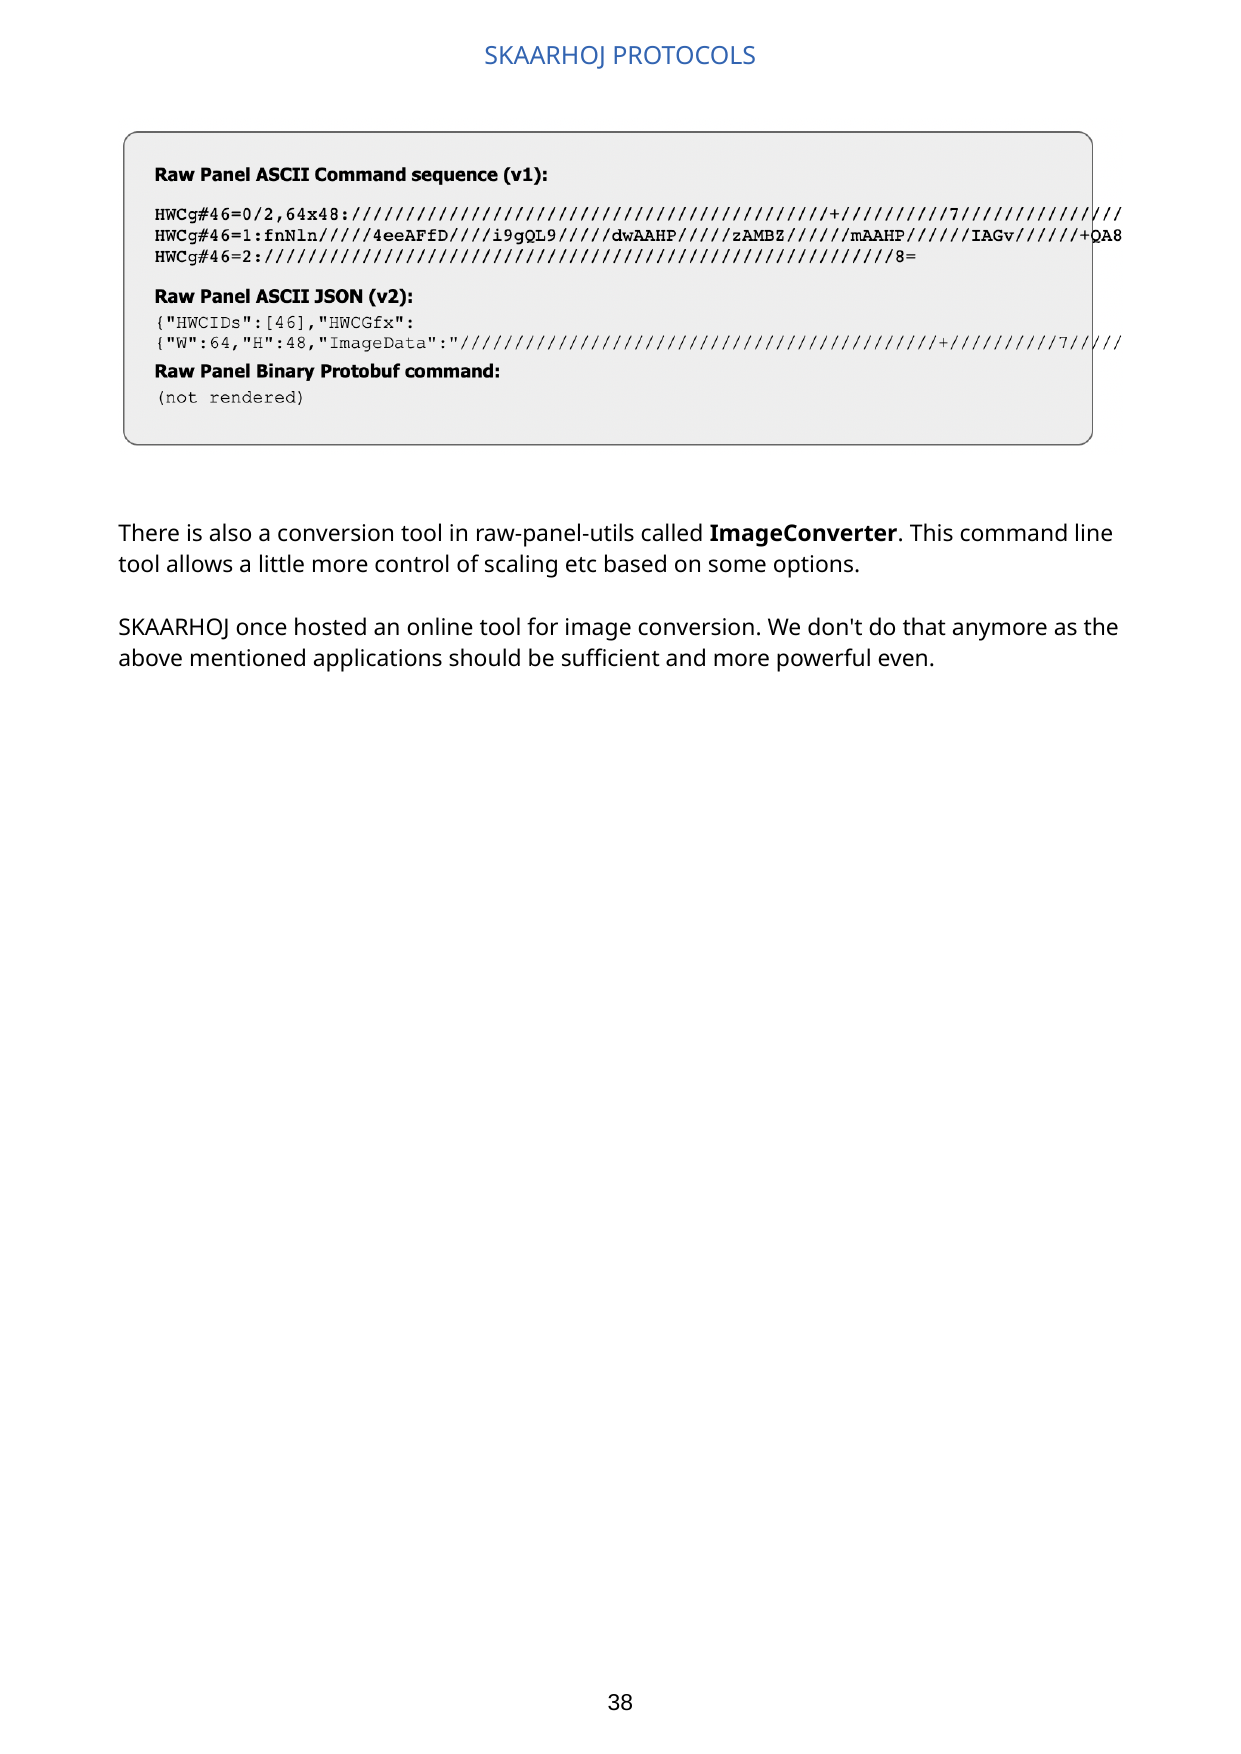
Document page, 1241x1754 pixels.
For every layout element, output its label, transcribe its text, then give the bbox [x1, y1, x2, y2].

picture [118, 118, 1123, 455]
text SKAARHOJ once hosted an online tool for image conversion. We don't do that anymore as the above mentioned applications should be sufficient and more powerful even. [118, 611, 1122, 673]
text There is also a conversion tool in raw-panel-utils called ImageConverter. This command line tool allows a little more control of scaling etc based on some options. [118, 517, 1122, 580]
